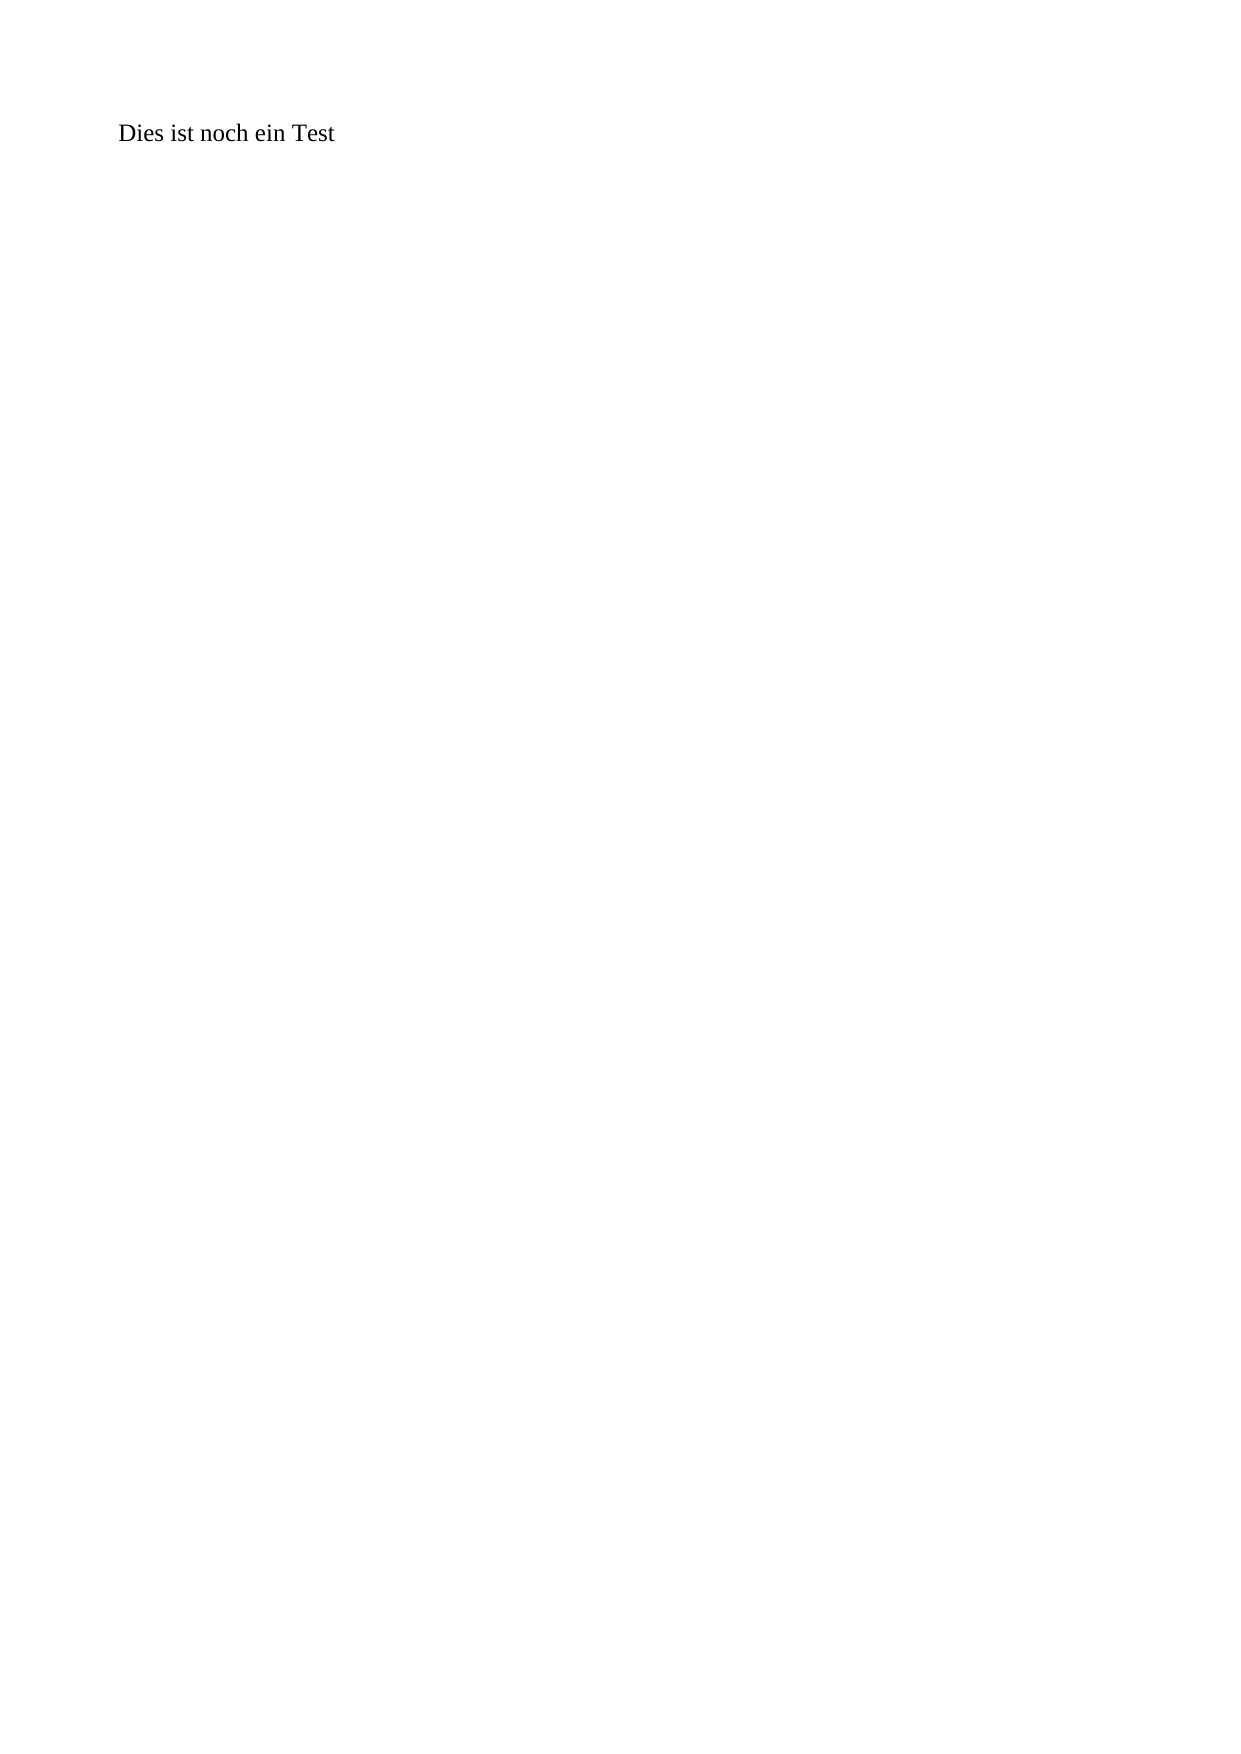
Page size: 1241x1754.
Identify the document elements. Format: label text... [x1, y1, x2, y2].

text Dies ist noch ein Test [118, 118, 1122, 147]
